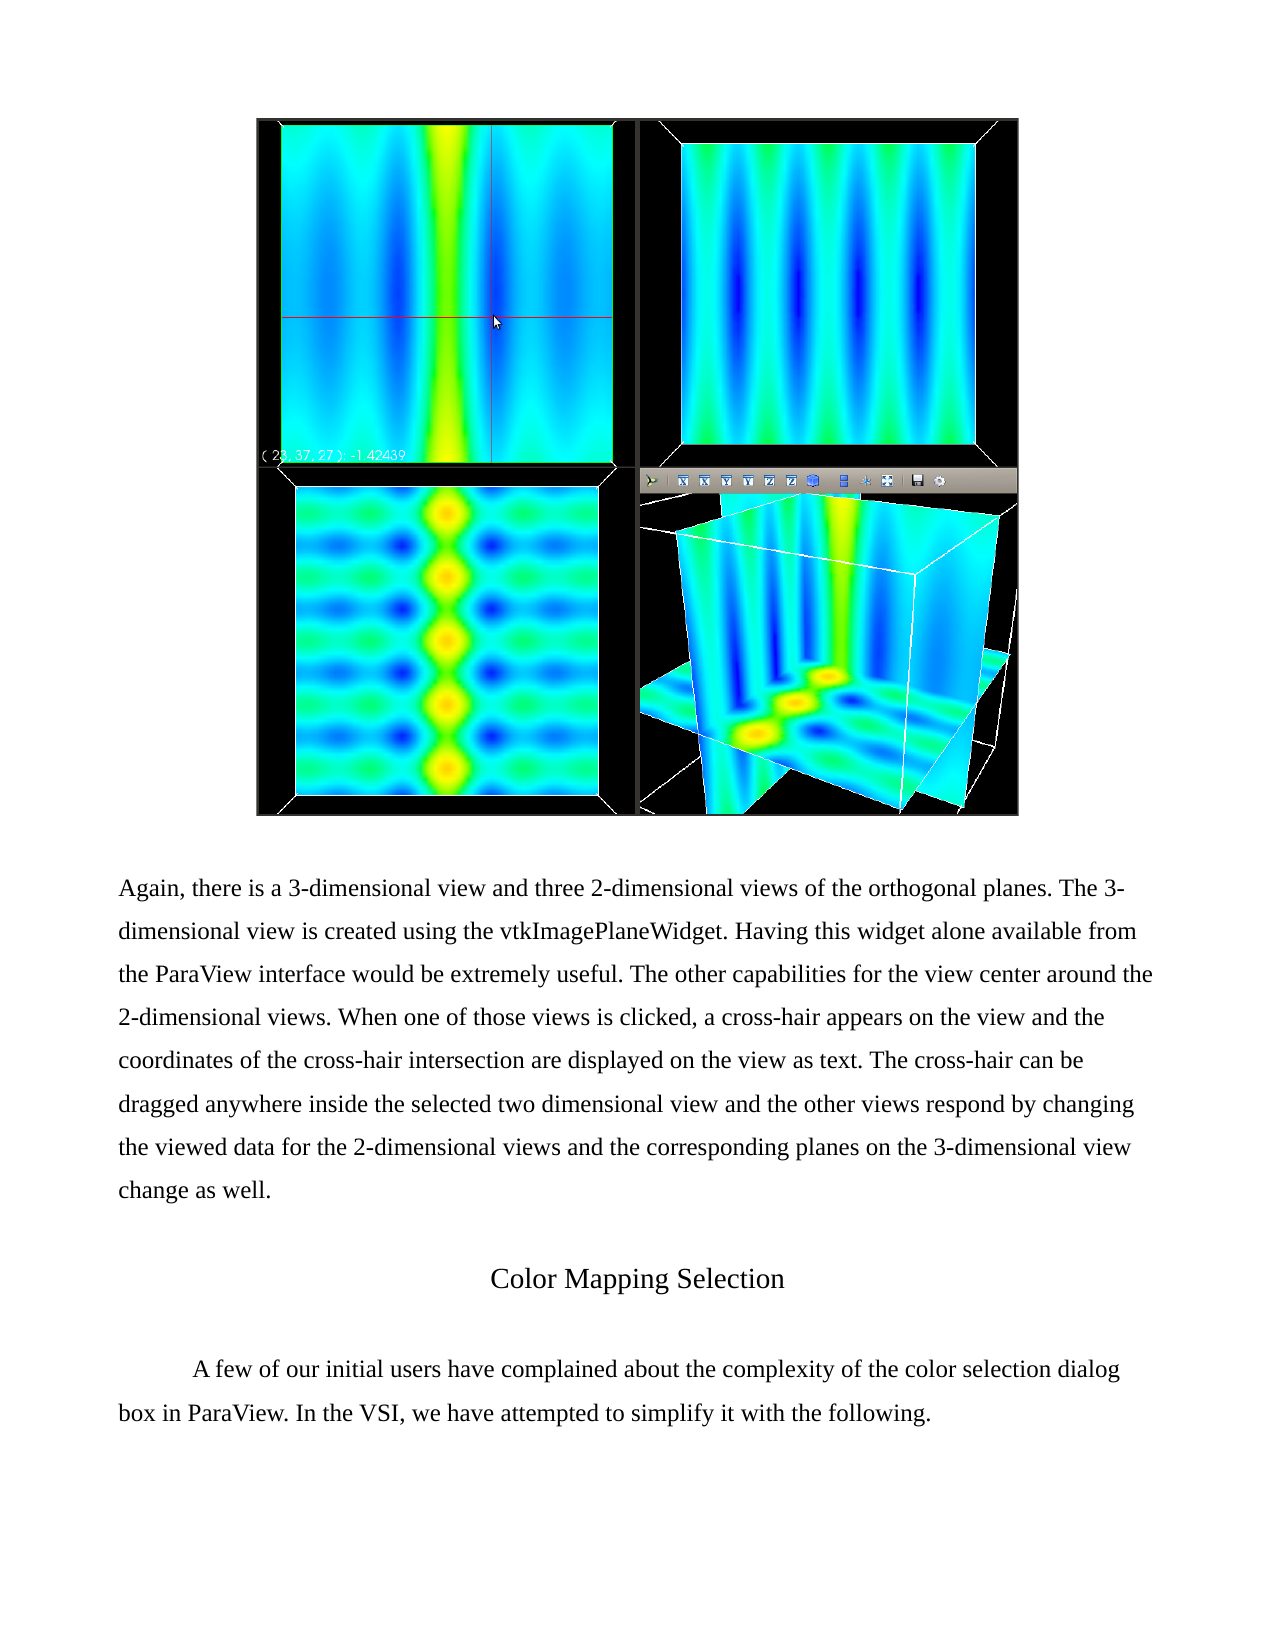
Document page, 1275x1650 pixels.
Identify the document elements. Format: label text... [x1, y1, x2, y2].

text Again, there is a 3-dimensional view and three 2-dimensional views of the orthogonal planes. The 3-dimensional view is created using the vtkImagePlaneWidget. Having this widget alone available from the ParaView interface would be extremely useful. The other capabilities for the view center around the 2-dimensional views. When one of those views is clicked, a cross-hair appears on the view and the coordinates of the cross-hair intersection are displayed on the view as text. The cross-hair can be dragged anywhere inside the selected two dimensional view and the other views respond by changing the viewed data for the 2-dimensional views and the corresponding planes on the 3-dimensional view change as well. [118, 873, 1157, 1204]
text A few of our initial users have complained about the complexity of the color selection dialog box in ParaView. In the VSI, we have attempted to simplify it with the following. [118, 1354, 1157, 1426]
text Color Mapping Selection [118, 1261, 1157, 1295]
